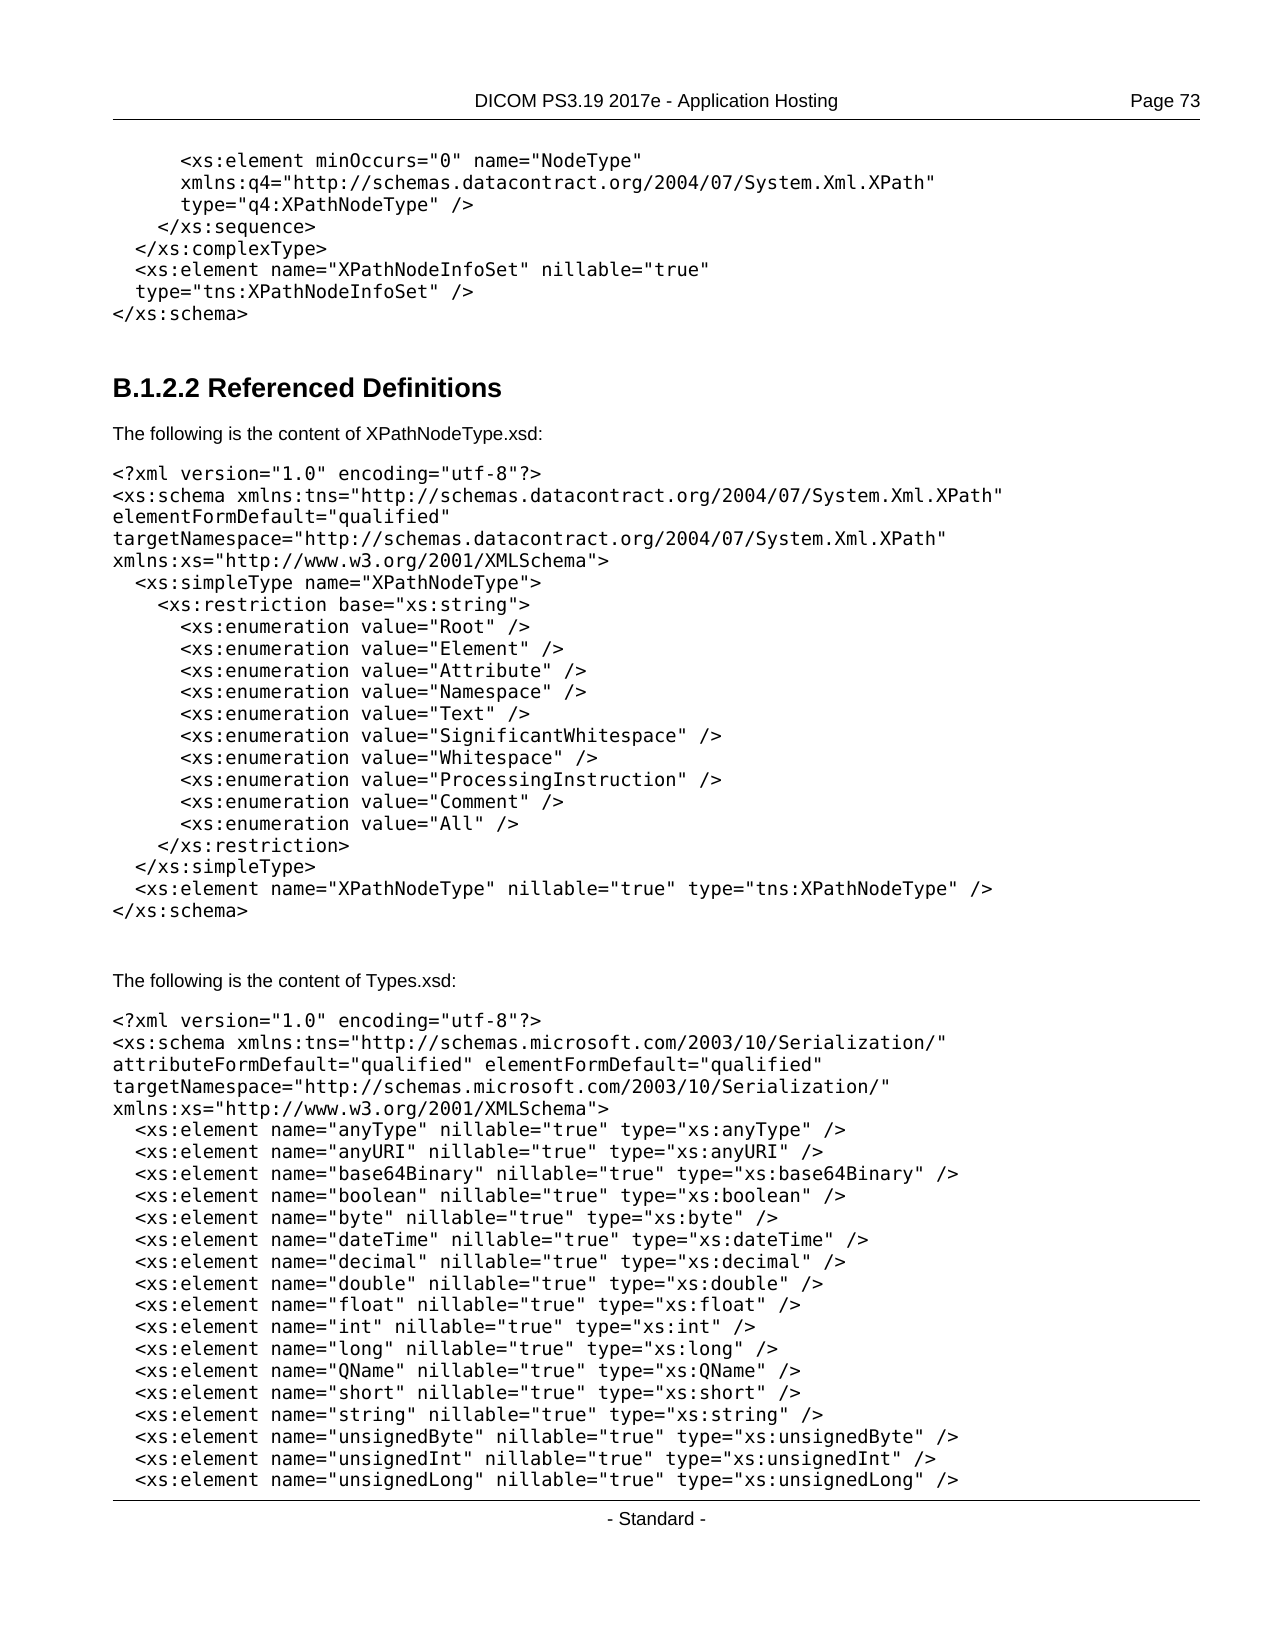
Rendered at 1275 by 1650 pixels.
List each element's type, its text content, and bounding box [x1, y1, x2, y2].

text B.1.2.2 Referenced Definitions [112, 372, 1200, 404]
text <?xml version="1.0" encoding="utf-8"?> <xs:schema xmlns:tns="http://schemas.datacontract.org/2004/07/System.Xml.XPath" elementFormDefault="qualified" targetNamespace="http://schemas.datacontract.org/2004/07/System.Xml.XPath" xmlns:xs="http://www.w3.org/2001/XMLSchema"> <xs:simpleType name="XPathNodeType"> <xs:restriction base="xs:string"> <xs:enumeration value="Root" /> <xs:enumeration value="Element" /> <xs:enumeration value="Attribute" /> <xs:enumeration value="Namespace" /> <xs:enumeration value="Text" /> <xs:enumeration value="SignificantWhitespace" /> <xs:enumeration value="Whitespace" /> <xs:enumeration value="ProcessingInstruction" /> <xs:enumeration value="Comment" /> <xs:enumeration value="All" /> </xs:restriction> </xs:simpleType> <xs:element name="XPathNodeType" nillable="true" type="tns:XPathNodeType" /> </xs:schema> [112, 463, 1200, 951]
text The following is the content of XPathNodeType.xsd: [112, 422, 1200, 444]
text The following is the content of Types.xsd: [112, 970, 1200, 991]
text <xs:element minOccurs="0" name="NodeType" xmlns:q4="http://schemas.datacontract.org/2004/07/System.Xml.XPath" type="q4:XPathNodeType" /> </xs:sequence> </xs:complexType> <xs:element name="XPathNodeInfoSet" nillable="true" type="tns:XPathNodeInfoSet" /> </xs:schema> [112, 150, 1200, 354]
text <?xml version="1.0" encoding="utf-8"?> <xs:schema xmlns:tns="http://schemas.microsoft.com/2003/10/Serialization/" attributeFormDefault="qualified" elementFormDefault="qualified" targetNamespace="http://schemas.microsoft.com/2003/10/Serialization/" xmlns:xs="http://www.w3.org/2001/XMLSchema"> <xs:element name="anyType" nillable="true" type="xs:anyType" /> <xs:element name="anyURI" nillable="true" type="xs:anyURI" /> <xs:element name="base64Binary" nillable="true" type="xs:base64Binary" /> <xs:element name="boolean" nillable="true" type="xs:boolean" /> <xs:element name="byte" nillable="true" type="xs:byte" /> <xs:element name="dateTime" nillable="true" type="xs:dateTime" /> <xs:element name="decimal" nillable="true" type="xs:decimal" /> <xs:element name="double" nillable="true" type="xs:double" /> <xs:element name="float" nillable="true" type="xs:float" /> <xs:element name="int" nillable="true" type="xs:int" /> <xs:element name="long" nillable="true" type="xs:long" /> <xs:element name="QName" nillable="true" type="xs:QName" /> <xs:element name="short" nillable="true" type="xs:short" /> <xs:element name="string" nillable="true" type="xs:string" /> <xs:element name="unsignedByte" nillable="true" type="xs:unsignedByte" /> <xs:element name="unsignedInt" nillable="true" type="xs:unsignedInt" /> <xs:element name="unsignedLong" nillable="true" type="xs:unsignedLong" /> [112, 1010, 1200, 1491]
